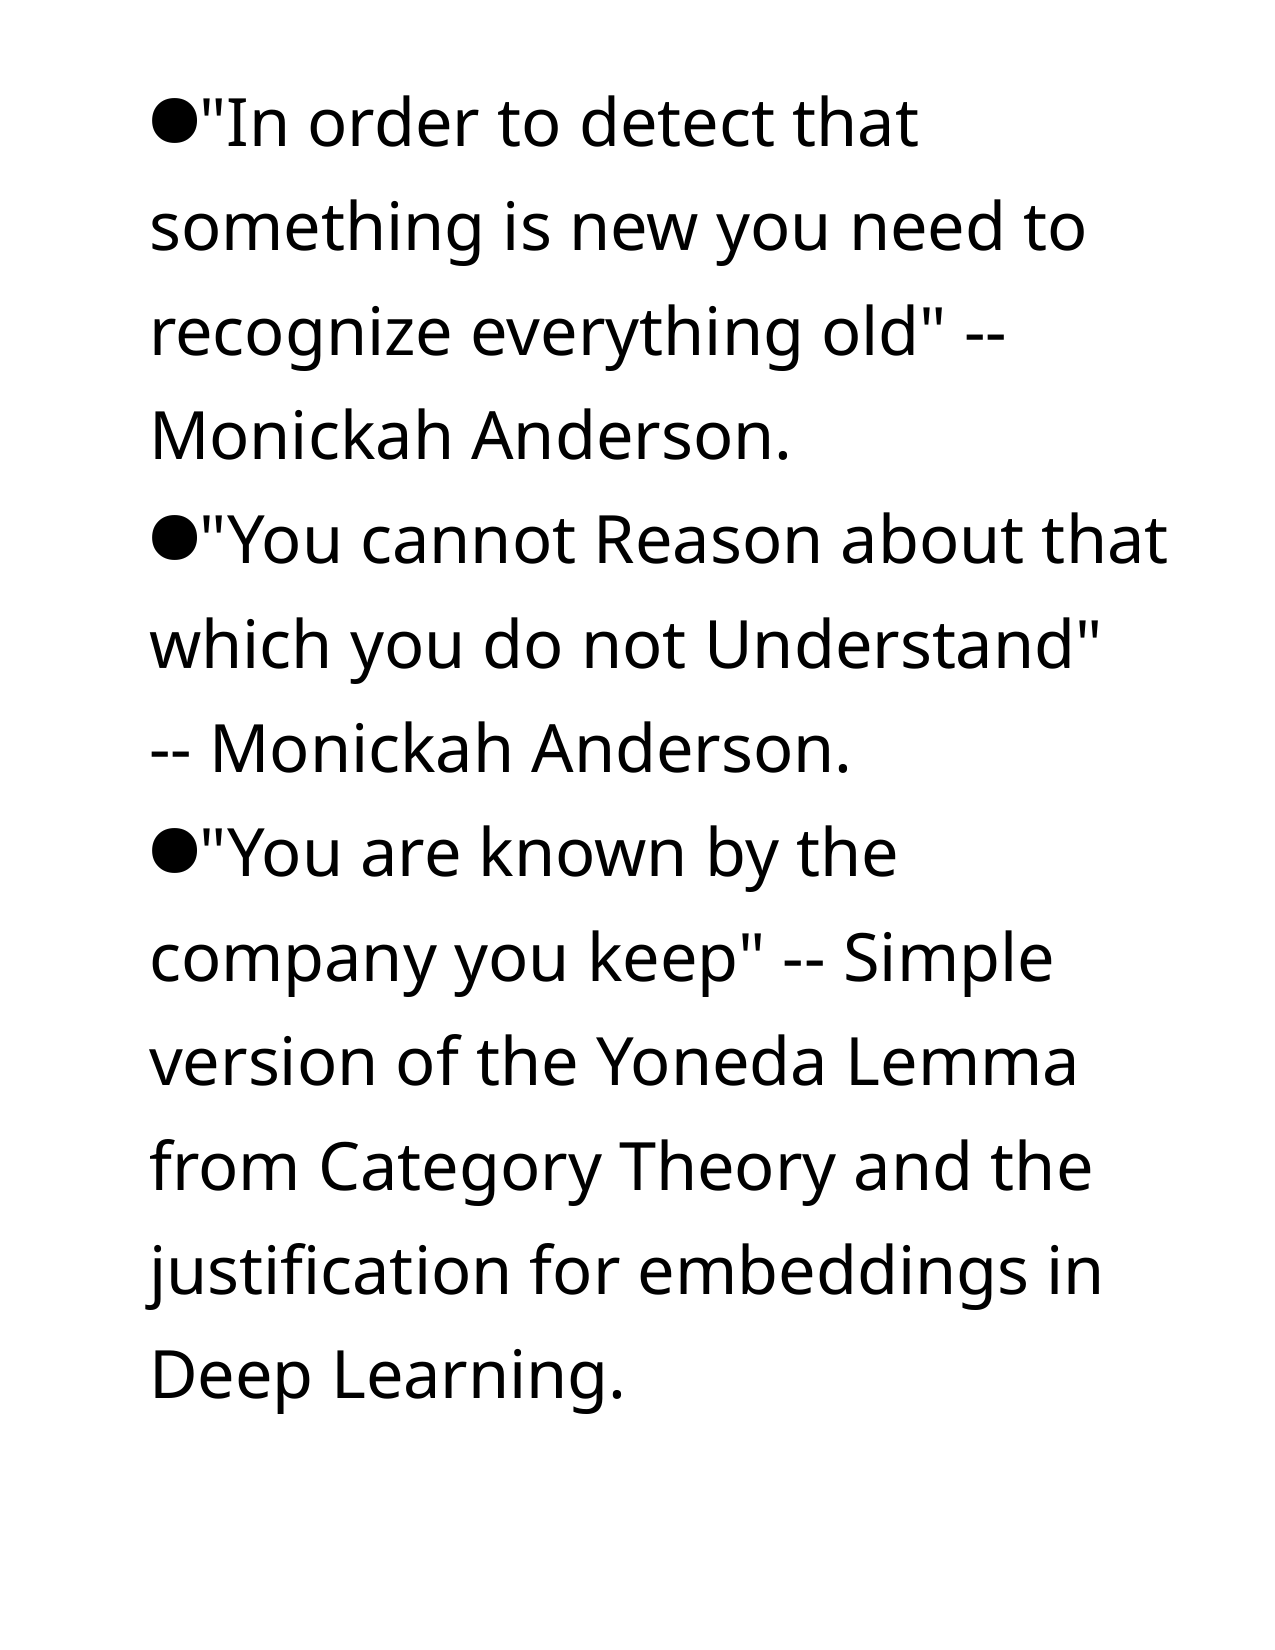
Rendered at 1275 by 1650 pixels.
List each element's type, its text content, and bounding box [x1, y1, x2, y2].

list "You cannot Reason about that which you do not Understand" -- Monickah Anderson. [75, 492, 1200, 792]
list "You are known by the company you keep" -- Simple version of the Yoneda Lemma from Category Theory and the justification for embeddings in Deep Learning. [75, 806, 1200, 1418]
list "In order to detect that something is new you need to recognize everything old" -- Monickah Anderson. [75, 75, 1200, 479]
